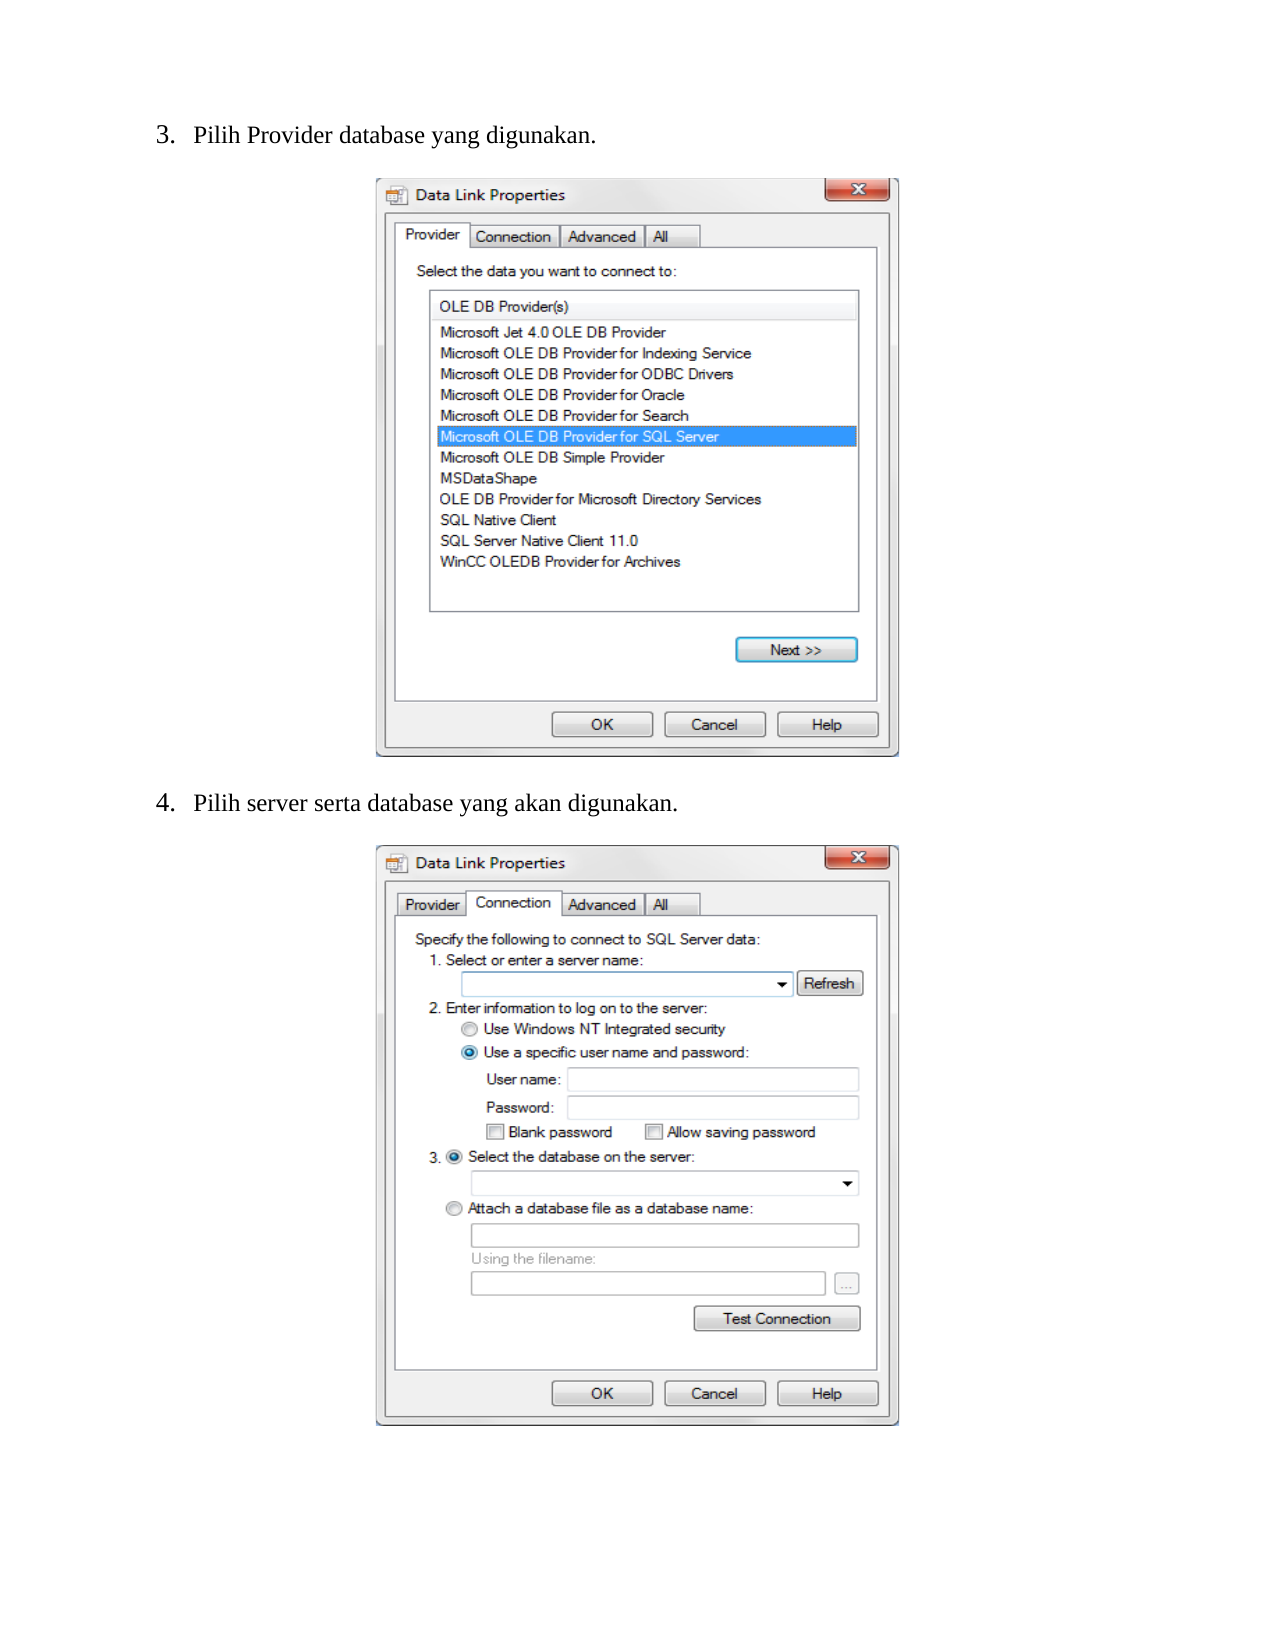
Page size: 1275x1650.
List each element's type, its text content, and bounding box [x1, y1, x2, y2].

list Pilih Provider database yang digunakan. [156, 118, 1157, 149]
list Pilih server serta database yang akan digunakan. [156, 786, 1157, 817]
picture [375, 845, 900, 1426]
picture [375, 178, 900, 757]
